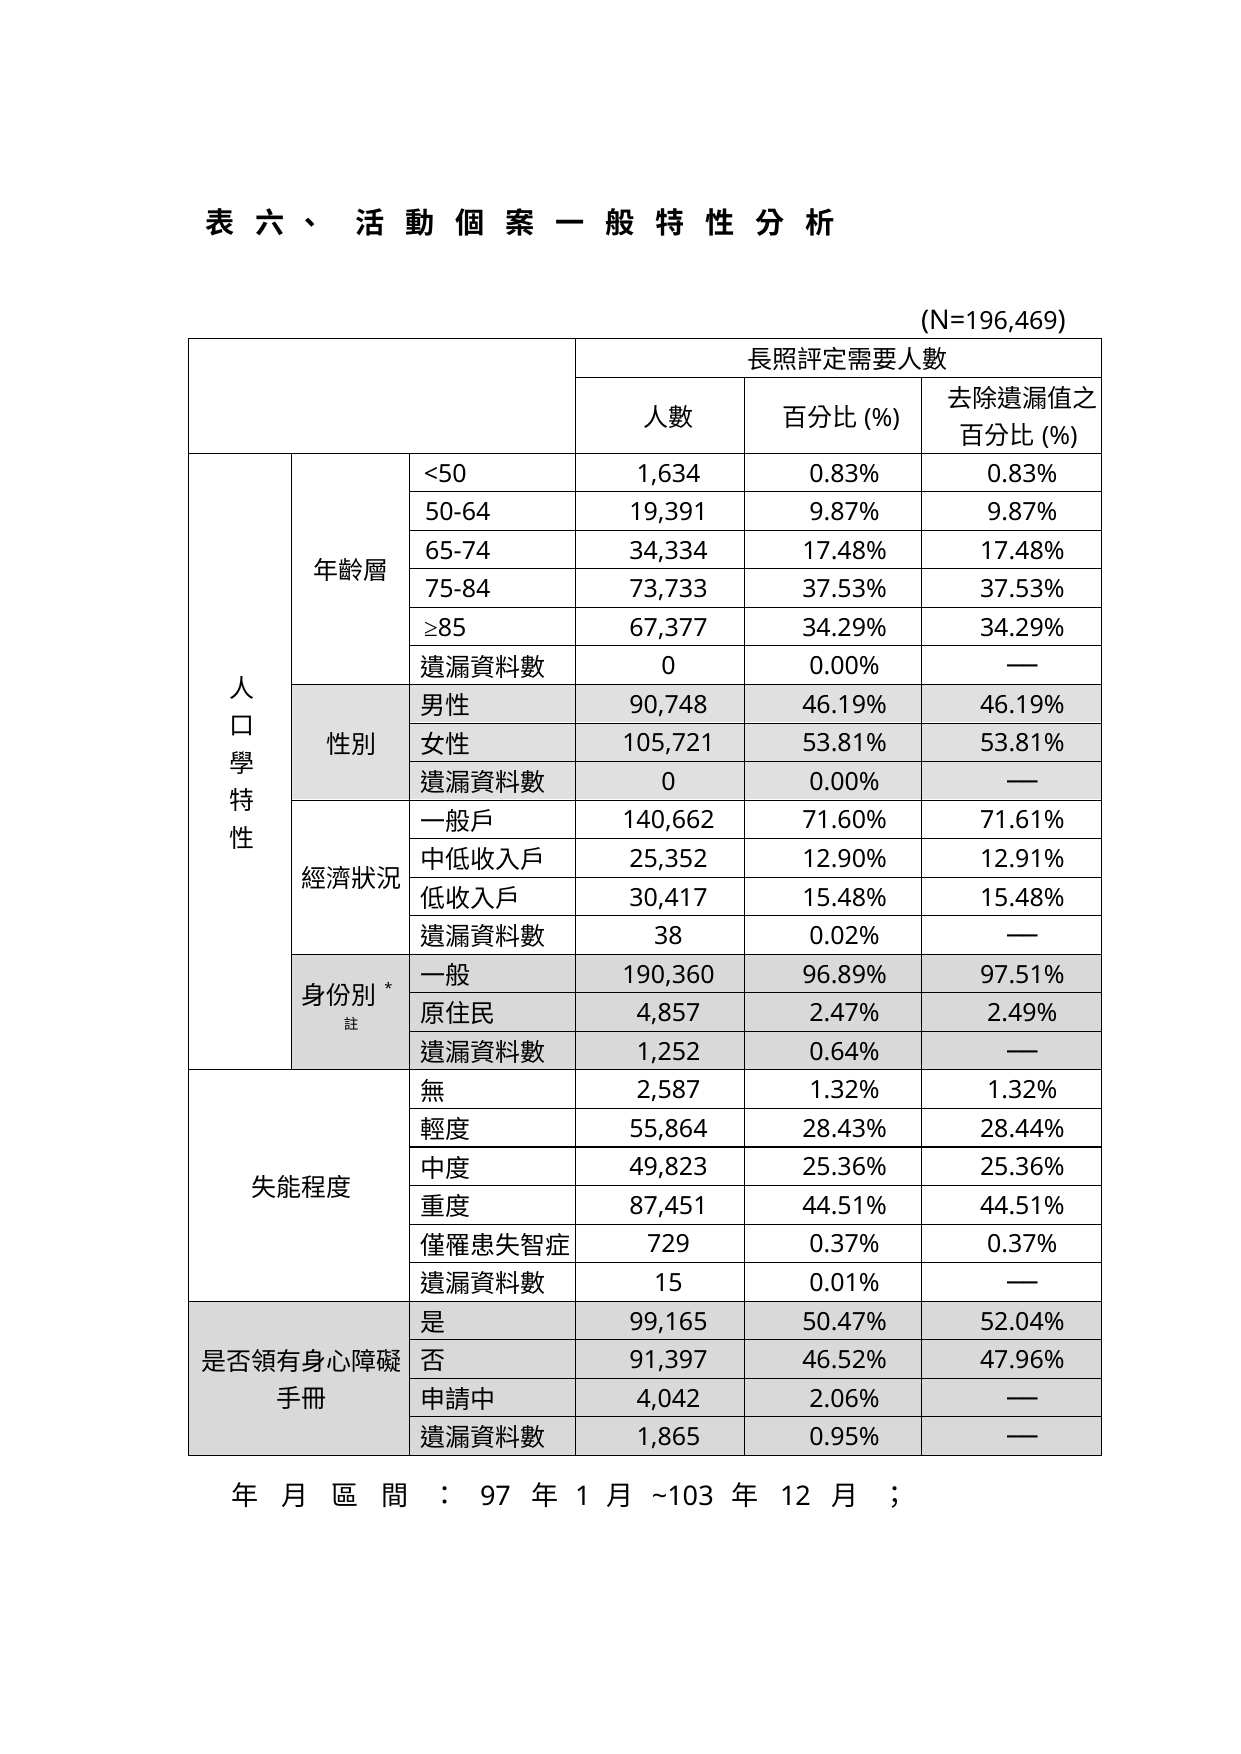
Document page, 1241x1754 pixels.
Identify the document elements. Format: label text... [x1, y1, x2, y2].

text 年月區間：97年1月~103年12月； [195, 1456, 1095, 1531]
table_cell 1,865 [576, 1417, 744, 1455]
table_cell 50-64 [410, 492, 575, 530]
table_cell 52.04% [922, 1302, 1101, 1339]
table_cell ── [922, 1379, 1101, 1416]
table_cell 0 [576, 762, 744, 799]
table_cell 0.64% [745, 1032, 921, 1069]
table_cell 1.32% [745, 1070, 921, 1108]
table_cell 67,377 [576, 608, 744, 645]
table_cell 是否領有身心障礙手冊 [189, 1302, 409, 1455]
table_cell 0.02% [745, 916, 921, 954]
table_cell 重度 [410, 1186, 575, 1223]
table_cell 91,397 [576, 1340, 744, 1378]
table_cell 輕度 [410, 1109, 575, 1146]
table_cell 去除遺漏值之百分比(%) [922, 378, 1101, 453]
table_cell 1.32% [922, 1070, 1101, 1108]
table_cell 失能程度 [189, 1070, 409, 1301]
table_cell 遺漏資料數 [410, 646, 575, 684]
table_cell 0.37% [745, 1225, 921, 1262]
table_cell 34,334 [576, 531, 744, 568]
table_cell 99,165 [576, 1302, 744, 1339]
table_cell 是 [410, 1302, 575, 1339]
table_cell ── [922, 1417, 1101, 1455]
table_cell <50 [410, 454, 575, 491]
table_cell 55,864 [576, 1109, 744, 1146]
table_cell 2.49% [922, 993, 1101, 1031]
table_cell 73,733 [576, 569, 744, 607]
table_cell 0.01% [745, 1263, 921, 1301]
table_header [189, 339, 575, 453]
table_cell 44.51% [922, 1186, 1101, 1223]
table_cell 46.19% [922, 685, 1101, 722]
table_cell ── [922, 1263, 1101, 1301]
table_cell 12.90% [745, 839, 921, 877]
table_cell 75-84 [410, 569, 575, 607]
table_cell 中度 [410, 1148, 575, 1185]
table_cell 0.37% [922, 1225, 1101, 1262]
table_header 長照評定需要人數 [576, 339, 1101, 377]
table_cell 遺漏資料數 [410, 916, 575, 954]
subtitle 表六、活動個案一般特性分析 [195, 183, 1095, 258]
table_cell 46.19% [745, 685, 921, 722]
table_cell 71.61% [922, 801, 1101, 838]
table_cell 49,823 [576, 1148, 744, 1185]
table_cell 一般 [410, 955, 575, 992]
table_cell 身份別*註 [292, 955, 409, 1069]
table_cell 2.06% [745, 1379, 921, 1416]
table_cell 190,360 [576, 955, 744, 992]
table_cell 1,252 [576, 1032, 744, 1069]
table_cell 0.95% [745, 1417, 921, 1455]
table_cell 百分比(%) [745, 378, 921, 453]
text (N=196,469) [195, 301, 1068, 338]
table_cell 87,451 [576, 1186, 744, 1223]
table_cell 44.51% [745, 1186, 921, 1223]
table_cell 105,721 [576, 724, 744, 761]
table_cell 37.53% [922, 569, 1101, 607]
table_cell 140,662 [576, 801, 744, 838]
table_cell ── [922, 762, 1101, 799]
table_cell 12.91% [922, 839, 1101, 877]
table_cell 遺漏資料數 [410, 1417, 575, 1455]
table_cell 性別 [292, 685, 409, 799]
table_cell 2.47% [745, 993, 921, 1031]
table_cell 9.87% [745, 492, 921, 530]
table_cell 遺漏資料數 [410, 762, 575, 799]
table_cell ── [922, 1032, 1101, 1069]
table_cell 2,587 [576, 1070, 744, 1108]
table_cell 19,391 [576, 492, 744, 530]
table_cell 低收入戶 [410, 878, 575, 915]
table_cell 原住民 [410, 993, 575, 1031]
table_cell 34.29% [922, 608, 1101, 645]
table_cell 15.48% [922, 878, 1101, 915]
table_cell 0.83% [745, 454, 921, 491]
table_cell 17.48% [922, 531, 1101, 568]
table_cell 否 [410, 1340, 575, 1378]
table_cell 97.51% [922, 955, 1101, 992]
table_cell 0 [576, 646, 744, 684]
table_cell 遺漏資料數 [410, 1263, 575, 1301]
table_cell 37.53% [745, 569, 921, 607]
table_cell 25.36% [922, 1148, 1101, 1185]
table_cell 96.89% [745, 955, 921, 992]
table_cell 4,042 [576, 1379, 744, 1416]
table_cell ── [922, 916, 1101, 954]
table_cell 遺漏資料數 [410, 1032, 575, 1069]
table_cell 15 [576, 1263, 744, 1301]
table_cell 女性 [410, 724, 575, 761]
table_cell 年齡層 [292, 454, 409, 684]
table_cell 38 [576, 916, 744, 954]
table_cell 90,748 [576, 685, 744, 722]
table_cell 28.44% [922, 1109, 1101, 1146]
table_cell 729 [576, 1225, 744, 1262]
table_cell 一般戶 [410, 801, 575, 838]
table_cell ── [922, 646, 1101, 684]
table_cell 人 口 學 特 性 [189, 454, 291, 1069]
table_cell 30,417 [576, 878, 744, 915]
table_cell 經濟狀況 [292, 801, 409, 954]
table_cell 50.47% [745, 1302, 921, 1339]
table_cell 無 [410, 1070, 575, 1108]
table_cell 25,352 [576, 839, 744, 877]
table_cell ≥85 [410, 608, 575, 645]
table_cell 34.29% [745, 608, 921, 645]
table_cell 53.81% [745, 724, 921, 761]
table_cell 申請中 [410, 1379, 575, 1416]
table_cell 28.43% [745, 1109, 921, 1146]
table_cell 9.87% [922, 492, 1101, 530]
table_cell 中低收入戶 [410, 839, 575, 877]
table_cell 17.48% [745, 531, 921, 568]
table_cell 25.36% [745, 1148, 921, 1185]
table_cell 0.83% [922, 454, 1101, 491]
table_cell 僅罹患失智症 [410, 1225, 575, 1262]
table_cell 71.60% [745, 801, 921, 838]
table_cell 47.96% [922, 1340, 1101, 1378]
table_cell 15.48% [745, 878, 921, 915]
table_cell 0.00% [745, 646, 921, 684]
table_cell 46.52% [745, 1340, 921, 1378]
table_cell 65-74 [410, 531, 575, 568]
table_cell 男性 [410, 685, 575, 722]
table_cell 0.00% [745, 762, 921, 799]
table_cell 1,634 [576, 454, 744, 491]
table_cell 4,857 [576, 993, 744, 1031]
table_cell 人數 [576, 378, 744, 453]
table_cell 53.81% [922, 724, 1101, 761]
